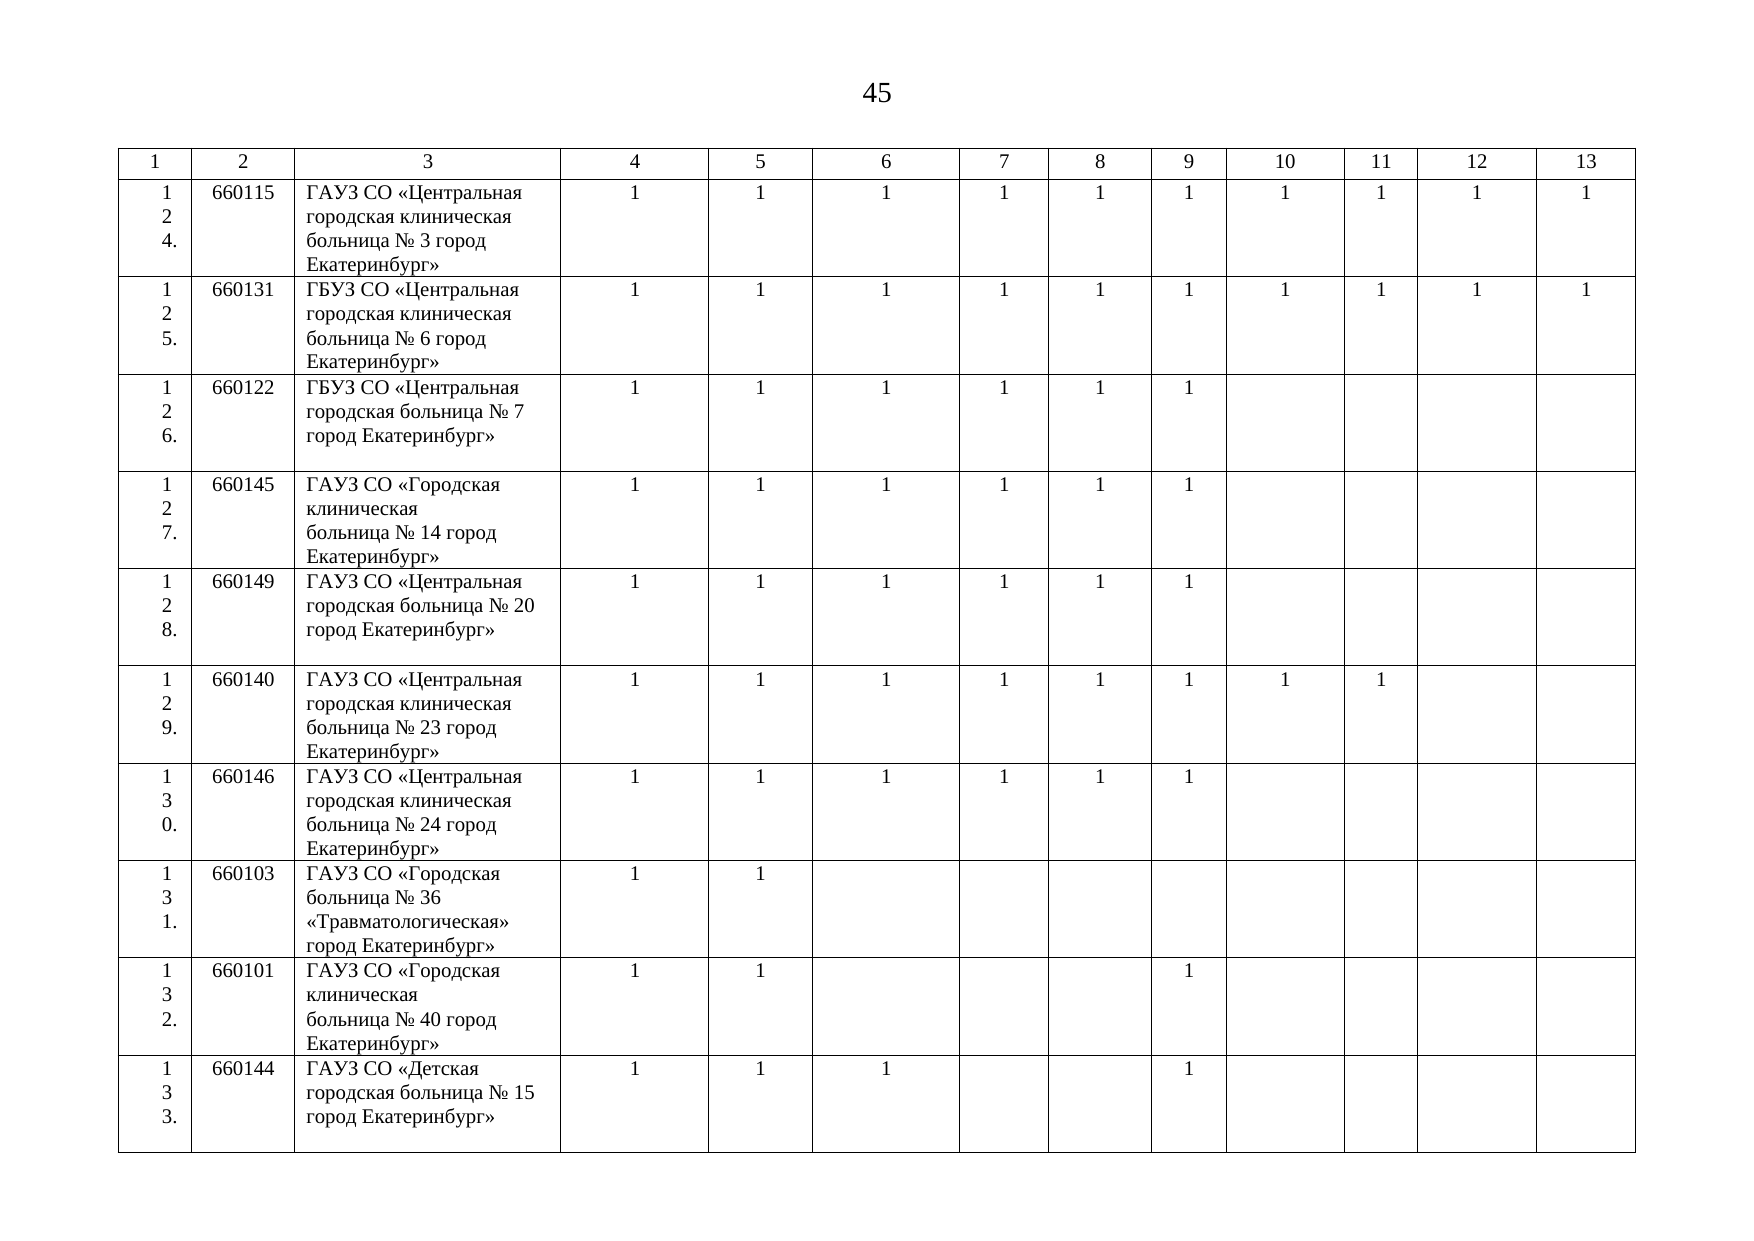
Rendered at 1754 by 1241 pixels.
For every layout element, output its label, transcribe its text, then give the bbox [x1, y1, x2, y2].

table_cell [960, 861, 1048, 957]
table_cell 1 [709, 764, 812, 860]
table_cell 1 [1049, 277, 1151, 373]
table_cell [119, 375, 191, 471]
table_cell 1 [813, 569, 959, 665]
table_cell [1418, 764, 1536, 860]
table_cell 1 [1049, 666, 1151, 763]
table_cell [119, 764, 191, 860]
table_cell 1 [813, 764, 959, 860]
table_cell [1345, 375, 1417, 471]
table_cell 1 [709, 180, 812, 276]
table_cell 1 [561, 958, 708, 1054]
table_cell 1 [1227, 180, 1344, 276]
table_cell 660122 [192, 375, 294, 471]
table_cell 1 [1345, 277, 1417, 373]
table_cell 1 [1537, 277, 1635, 373]
table_cell 1 [1227, 277, 1344, 373]
table_cell 1 [1049, 472, 1151, 568]
table_cell [1345, 958, 1417, 1054]
table_cell 660140 [192, 666, 294, 763]
table_cell [119, 180, 191, 276]
table_cell [119, 1056, 191, 1152]
table_cell [119, 569, 191, 665]
table_cell 660131 [192, 277, 294, 373]
table_cell 660103 [192, 861, 294, 957]
table_cell [1537, 472, 1635, 568]
table_cell [1049, 1056, 1151, 1152]
table_cell ГАУЗ СО «Городская больница № 36 «Травматологическая» город Екатеринбург» [295, 861, 560, 957]
table_cell 1 [1049, 764, 1151, 860]
table_cell 1 [960, 472, 1048, 568]
table_cell 1 [1152, 764, 1226, 860]
table_cell 1 [709, 1056, 812, 1152]
table_cell [1345, 1056, 1417, 1152]
table_cell [1345, 569, 1417, 665]
table_cell [1537, 1056, 1635, 1152]
table_cell 1 [960, 764, 1048, 860]
table_cell [1049, 958, 1151, 1054]
table_cell 1 [561, 277, 708, 373]
table_cell 1 [561, 472, 708, 568]
table_cell [1418, 472, 1536, 568]
table_cell 1 [1418, 180, 1536, 276]
table_cell 1 [1227, 666, 1344, 763]
table_cell [813, 958, 959, 1054]
table_cell ГАУЗ СО «Центральная городская клиническая больница № 23 город Екатеринбург» [295, 666, 560, 763]
table_cell [1418, 861, 1536, 957]
table_cell ГАУЗ СО «Центральная городская клиническая больница № 3 город Екатеринбург» [295, 180, 560, 276]
table_cell [1227, 1056, 1344, 1152]
table_cell [960, 958, 1048, 1054]
table_cell 1 [1418, 277, 1536, 373]
table_cell [1345, 764, 1417, 860]
table_cell [1227, 764, 1344, 860]
table_cell 1 [1537, 180, 1635, 276]
table_cell 660101 [192, 958, 294, 1054]
table_header 10 [1227, 149, 1344, 179]
table_cell [1418, 958, 1536, 1054]
table_cell 1 [960, 666, 1048, 763]
table_cell [119, 861, 191, 957]
table_header 6 [813, 149, 959, 179]
table_cell [1345, 861, 1417, 957]
table_cell 1 [813, 180, 959, 276]
table_cell 1 [561, 375, 708, 471]
table_cell 1 [813, 277, 959, 373]
table_cell [813, 861, 959, 957]
table_cell 1 [561, 1056, 708, 1152]
table_cell ГАУЗ СО «Центральная городская клиническая больница № 24 город Екатеринбург» [295, 764, 560, 860]
table_cell 1 [1152, 375, 1226, 471]
table_cell [1537, 958, 1635, 1054]
table_cell [1152, 861, 1226, 957]
table_cell ГАУЗ СО «Городская клиническая больница № 40 город Екатеринбург» [295, 958, 560, 1054]
table_cell 1 [960, 569, 1048, 665]
table_cell [1537, 375, 1635, 471]
table_cell [1227, 861, 1344, 957]
table_header 5 [709, 149, 812, 179]
table_cell 660149 [192, 569, 294, 665]
table_cell [119, 666, 191, 763]
table_cell 1 [1049, 375, 1151, 471]
table_cell [1418, 375, 1536, 471]
table_cell 1 [1152, 958, 1226, 1054]
table_cell [1537, 569, 1635, 665]
table_header 1 [119, 149, 191, 179]
table_cell 660146 [192, 764, 294, 860]
table_cell [1227, 958, 1344, 1054]
table_cell 1 [1152, 472, 1226, 568]
table_header 11 [1345, 149, 1417, 179]
table_cell 1 [709, 472, 812, 568]
table_cell 1 [1345, 180, 1417, 276]
table_cell 660115 [192, 180, 294, 276]
table_cell [1227, 472, 1344, 568]
table_cell ГБУЗ СО «Центральная городская больница № 7 город Екатеринбург» [295, 375, 560, 471]
table_header 4 [561, 149, 708, 179]
table_cell ГАУЗ СО «Детская городская больница № 15 город Екатеринбург» [295, 1056, 560, 1152]
table_header 3 [295, 149, 560, 179]
table_cell 1 [813, 1056, 959, 1152]
table_cell 1 [1049, 569, 1151, 665]
table_header 9 [1152, 149, 1226, 179]
table_cell [1227, 375, 1344, 471]
table_cell 1 [709, 958, 812, 1054]
table_cell 1 [1152, 180, 1226, 276]
table_cell 1 [960, 375, 1048, 471]
table_cell 1 [561, 666, 708, 763]
table_cell 1 [1152, 666, 1226, 763]
table_cell 1 [813, 472, 959, 568]
table_cell [1537, 861, 1635, 957]
table_cell [1227, 569, 1344, 665]
table_cell 1 [960, 180, 1048, 276]
table_header 8 [1049, 149, 1151, 179]
table_cell 1 [561, 569, 708, 665]
table_cell 1 [561, 764, 708, 860]
table_cell [1345, 472, 1417, 568]
table_cell [1418, 666, 1536, 763]
table_cell ГАУЗ СО «Городская клиническая больница № 14 город Екатеринбург» [295, 472, 560, 568]
table_cell 1 [709, 861, 812, 957]
table_cell 1 [1152, 277, 1226, 373]
table_cell ГАУЗ СО «Центральная городская больница № 20 город Екатеринбург» [295, 569, 560, 665]
table_cell 660144 [192, 1056, 294, 1152]
table_cell [1418, 1056, 1536, 1152]
table_cell [119, 958, 191, 1054]
table_cell 1 [1152, 1056, 1226, 1152]
table_cell 1 [709, 375, 812, 471]
table_cell 1 [813, 666, 959, 763]
table_header 7 [960, 149, 1048, 179]
table_cell 1 [1049, 180, 1151, 276]
table_header 13 [1537, 149, 1635, 179]
table_cell [119, 277, 191, 373]
table_cell 660145 [192, 472, 294, 568]
table_cell 1 [960, 277, 1048, 373]
table_cell 1 [709, 569, 812, 665]
table_cell 1 [561, 180, 708, 276]
table_header 2 [192, 149, 294, 179]
table_header 12 [1418, 149, 1536, 179]
table_cell [1537, 764, 1635, 860]
table_cell 1 [1152, 569, 1226, 665]
table_cell 1 [709, 666, 812, 763]
table_cell [1537, 666, 1635, 763]
table_cell 1 [561, 861, 708, 957]
table_cell ГБУЗ СО «Центральная городская клиническая больница № 6 город Екатеринбург» [295, 277, 560, 373]
table_cell [960, 1056, 1048, 1152]
table_cell 1 [1345, 666, 1417, 763]
table_cell [1418, 569, 1536, 665]
table_cell [1049, 861, 1151, 957]
table_cell [119, 472, 191, 568]
table_cell 1 [813, 375, 959, 471]
table_cell 1 [709, 277, 812, 373]
